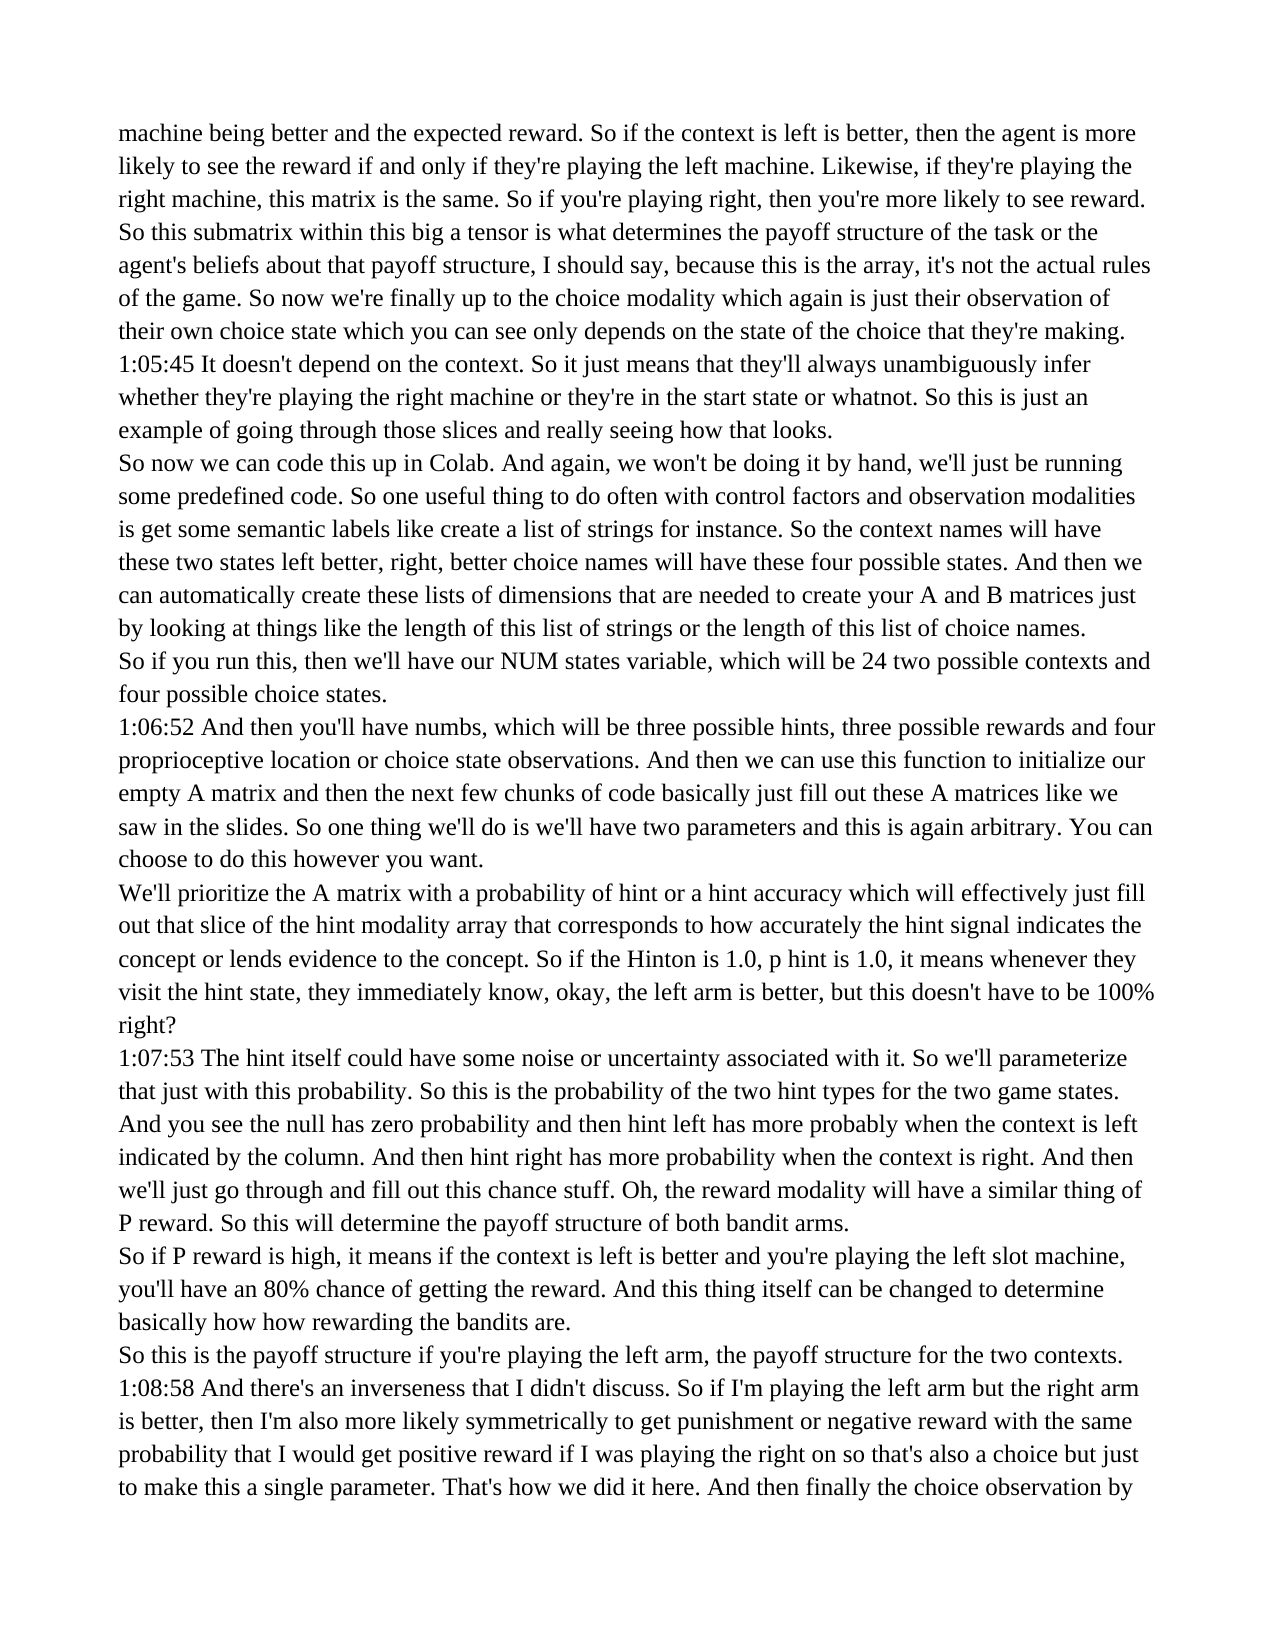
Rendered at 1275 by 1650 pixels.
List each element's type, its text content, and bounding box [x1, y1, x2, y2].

text So if P reward is high, it means if the context is left is better and you're playing the left slot machine, you'll have an 80% chance of getting the reward. And this thing itself can be changed to determine basically how how rewarding the bandits are. [118, 1241, 1157, 1336]
text We'll prioritize the A matrix with a probability of hint or a hint accuracy which will effectively just fill out that slice of the hint modality array that corresponds to how accurately the hint signal indicates the concept or lends evidence to the concept. So if the Hinton is 1.0, p hint is 1.0, it means whenever they visit the hint state, they immediately know, okay, the left arm is better, but this doesn't have to be 100% right? [118, 878, 1157, 1038]
text And you see the null has zero probability and then hint left has more probably when the context is left indicated by the column. And then hint right has more probability when the context is right. And then we'll just go through and fill out this chance stuff. Oh, the reward modality will have a similar thing of P reward. So this will determine the payoff structure of both bandit arms. [118, 1109, 1157, 1237]
text 1:07:53 The hint itself could have some noise or uncertainty associated with it. So we'll parameterize that just with this probability. So this is the probability of the two hint types for the two game states. [118, 1043, 1157, 1104]
text 1:05:45 It doesn't depend on the context. So it just means that they'll always unambiguously infer whether they're playing the right machine or they're in the start state or whatnot. So this is just an example of going through those slices and really seeing how that looks. [118, 349, 1157, 444]
text machine being better and the expected reward. So if the context is left is better, then the agent is more likely to see the reward if and only if they're playing the left machine. Likewise, if they're playing the right machine, this matrix is the same. So if you're playing right, then you're more likely to see reward. [118, 118, 1157, 213]
text 1:06:52 And then you'll have numbs, which will be three possible hints, three possible rewards and four proprioceptive location or choice state observations. And then we can use this function to initialize our empty A matrix and then the next few chunks of code basically just fill out these A matrices like we saw in the slides. So one thing we'll do is we'll have two parameters and this is again arbitrary. You can choose to do this however you want. [118, 712, 1157, 873]
text So this submatrix within this big a tensor is what determines the payoff structure of the task or the agent's beliefs about that payoff structure, I should say, because this is the array, it's not the actual rules of the game. So now we're finally up to the choice modality which again is just their observation of their own choice state which you can see only depends on the state of the choice that they're making. [118, 217, 1157, 345]
text So this is the payoff structure if you're playing the left arm, the payoff structure for the two contexts. [118, 1340, 1157, 1369]
text 1:08:58 And there's an inverseness that I didn't discuss. So if I'm playing the left arm but the right arm is better, then I'm also more likely symmetrically to get punishment or negative reward with the same probability that I would get positive reward if I was playing the right on so that's also a choice but just to make this a single parameter. That's how we did it here. And then finally the choice observation by [118, 1373, 1157, 1501]
text So if you run this, then we'll have our NUM states variable, which will be 24 two possible contexts and four possible choice states. [118, 646, 1157, 708]
text So now we can code this up in Colab. And again, we won't be doing it by hand, we'll just be running some predefined code. So one useful thing to do often with control factors and observation modalities is get some semantic labels like create a list of strings for instance. So the context names will have these two states left better, right, better choice names will have these four possible states. And then we can automatically create these lists of dimensions that are needed to create your A and B matrices just by looking at things like the length of this list of strings or the length of this list of choice names. [118, 448, 1157, 642]
